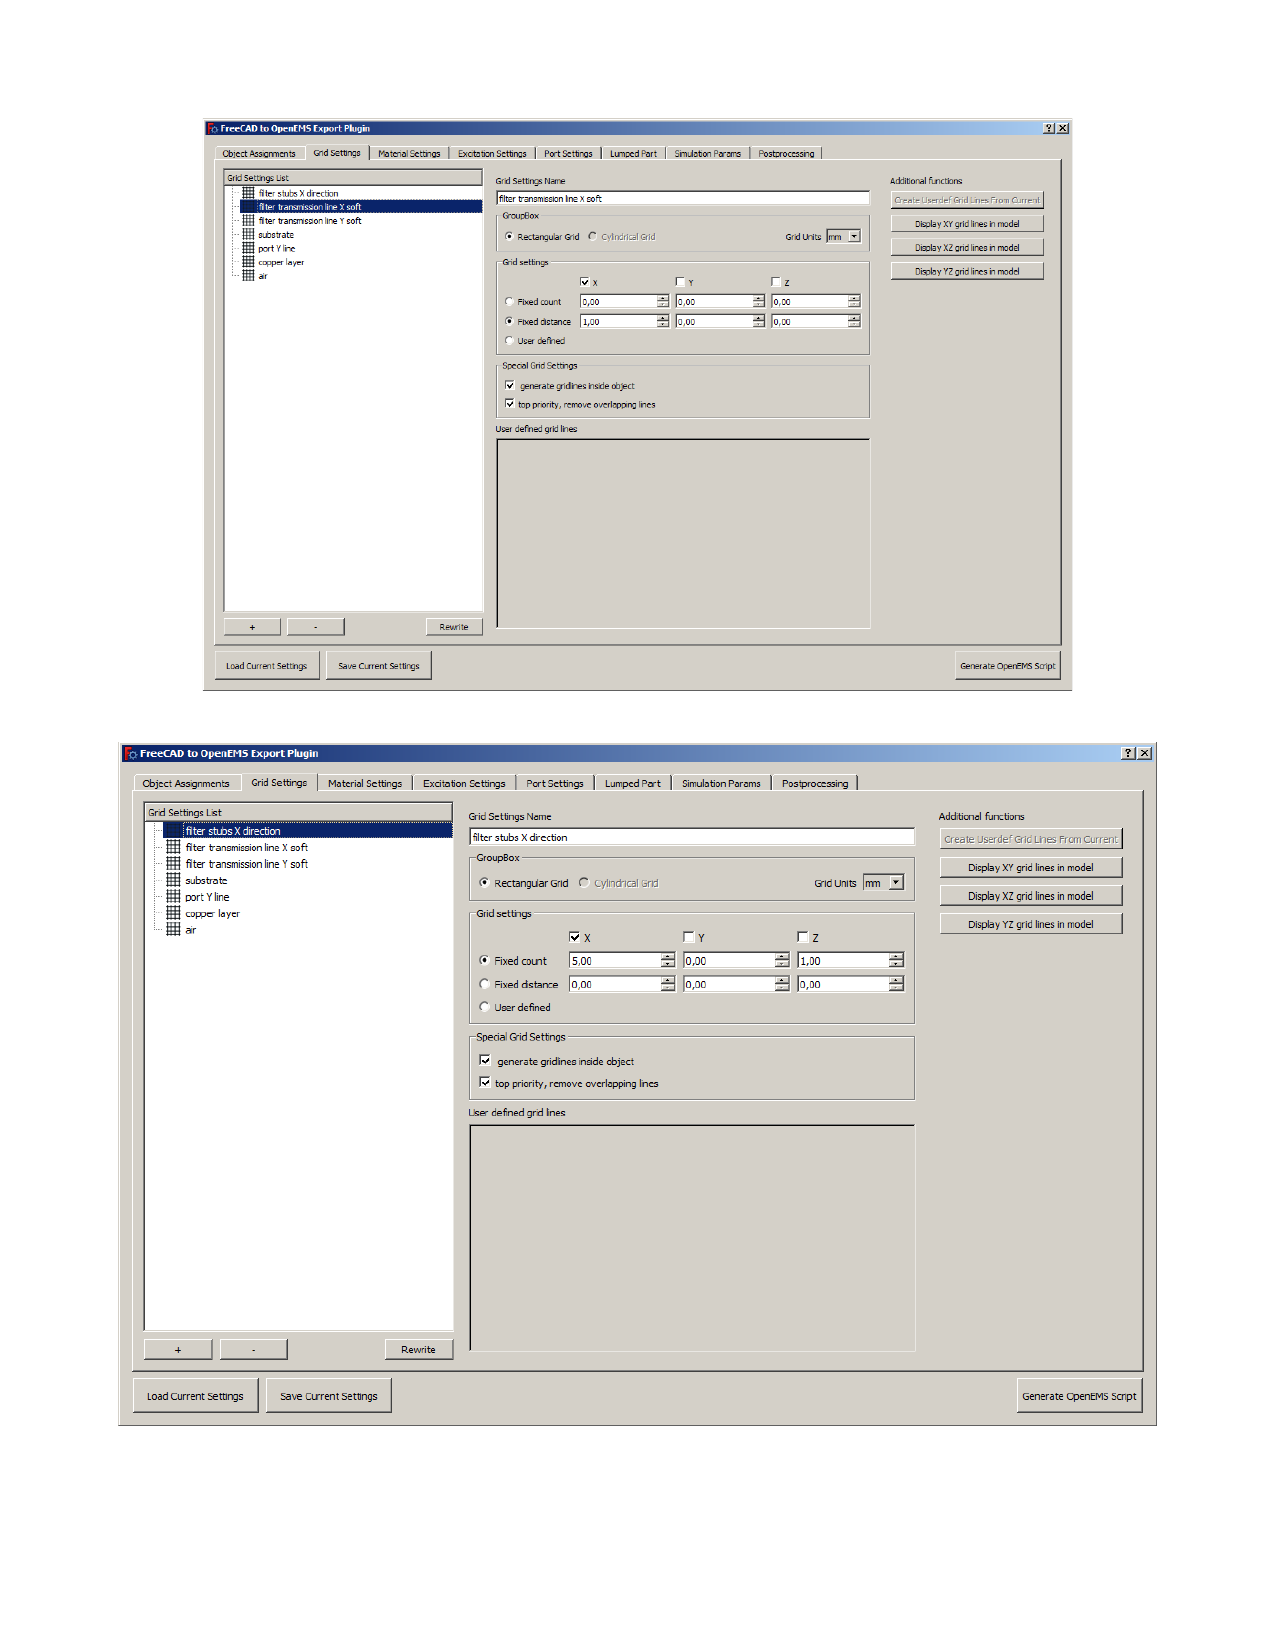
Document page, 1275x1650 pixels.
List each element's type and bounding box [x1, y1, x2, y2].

picture [202, 118, 1073, 691]
picture [118, 742, 1157, 1426]
